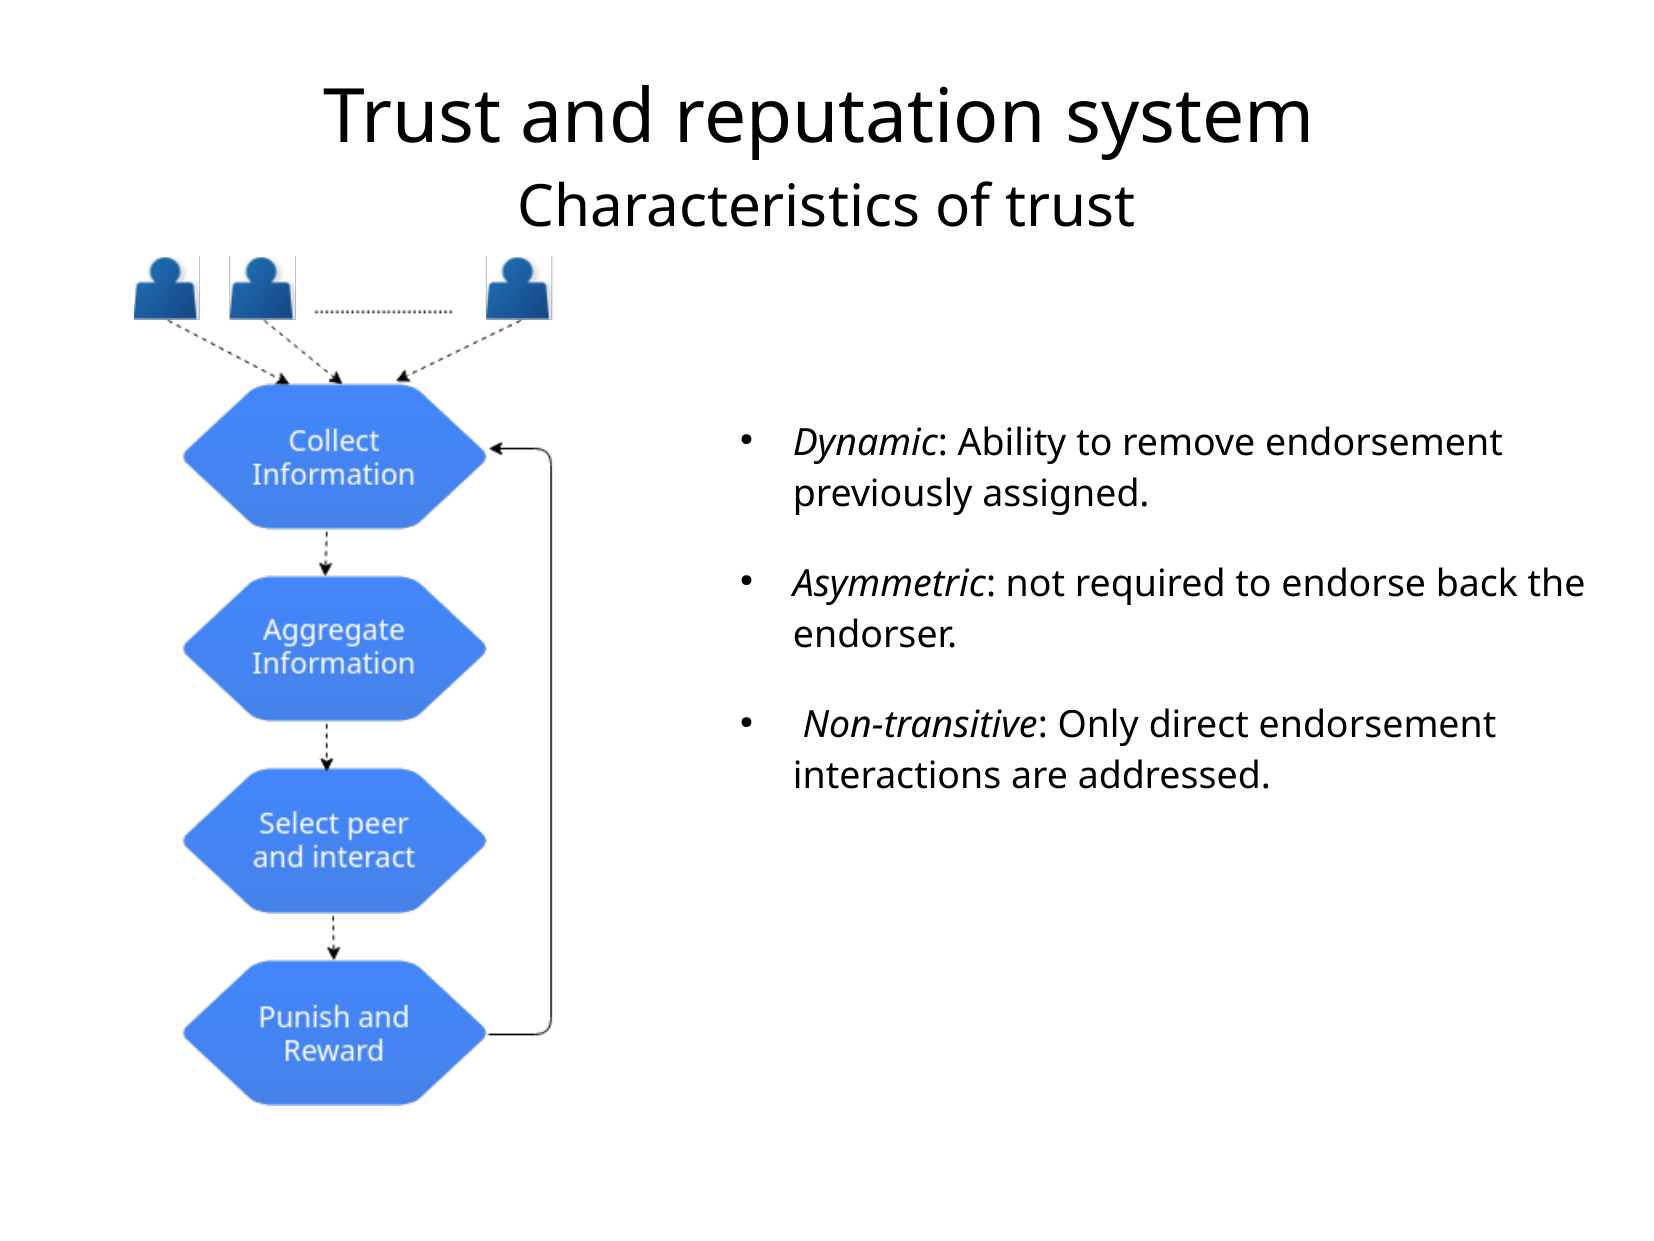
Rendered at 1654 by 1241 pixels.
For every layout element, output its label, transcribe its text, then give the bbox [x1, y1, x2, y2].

list Dynamic: Ability to remove endorsement previously assigned. Asymmetric: not required to endorse back the endorser. Non-transitive: Only direct endorsement interactions are addressed. [722, 415, 1595, 929]
picture [134, 256, 565, 1106]
title Trust and reputation system Characteristics of trust [82, 49, 1571, 257]
